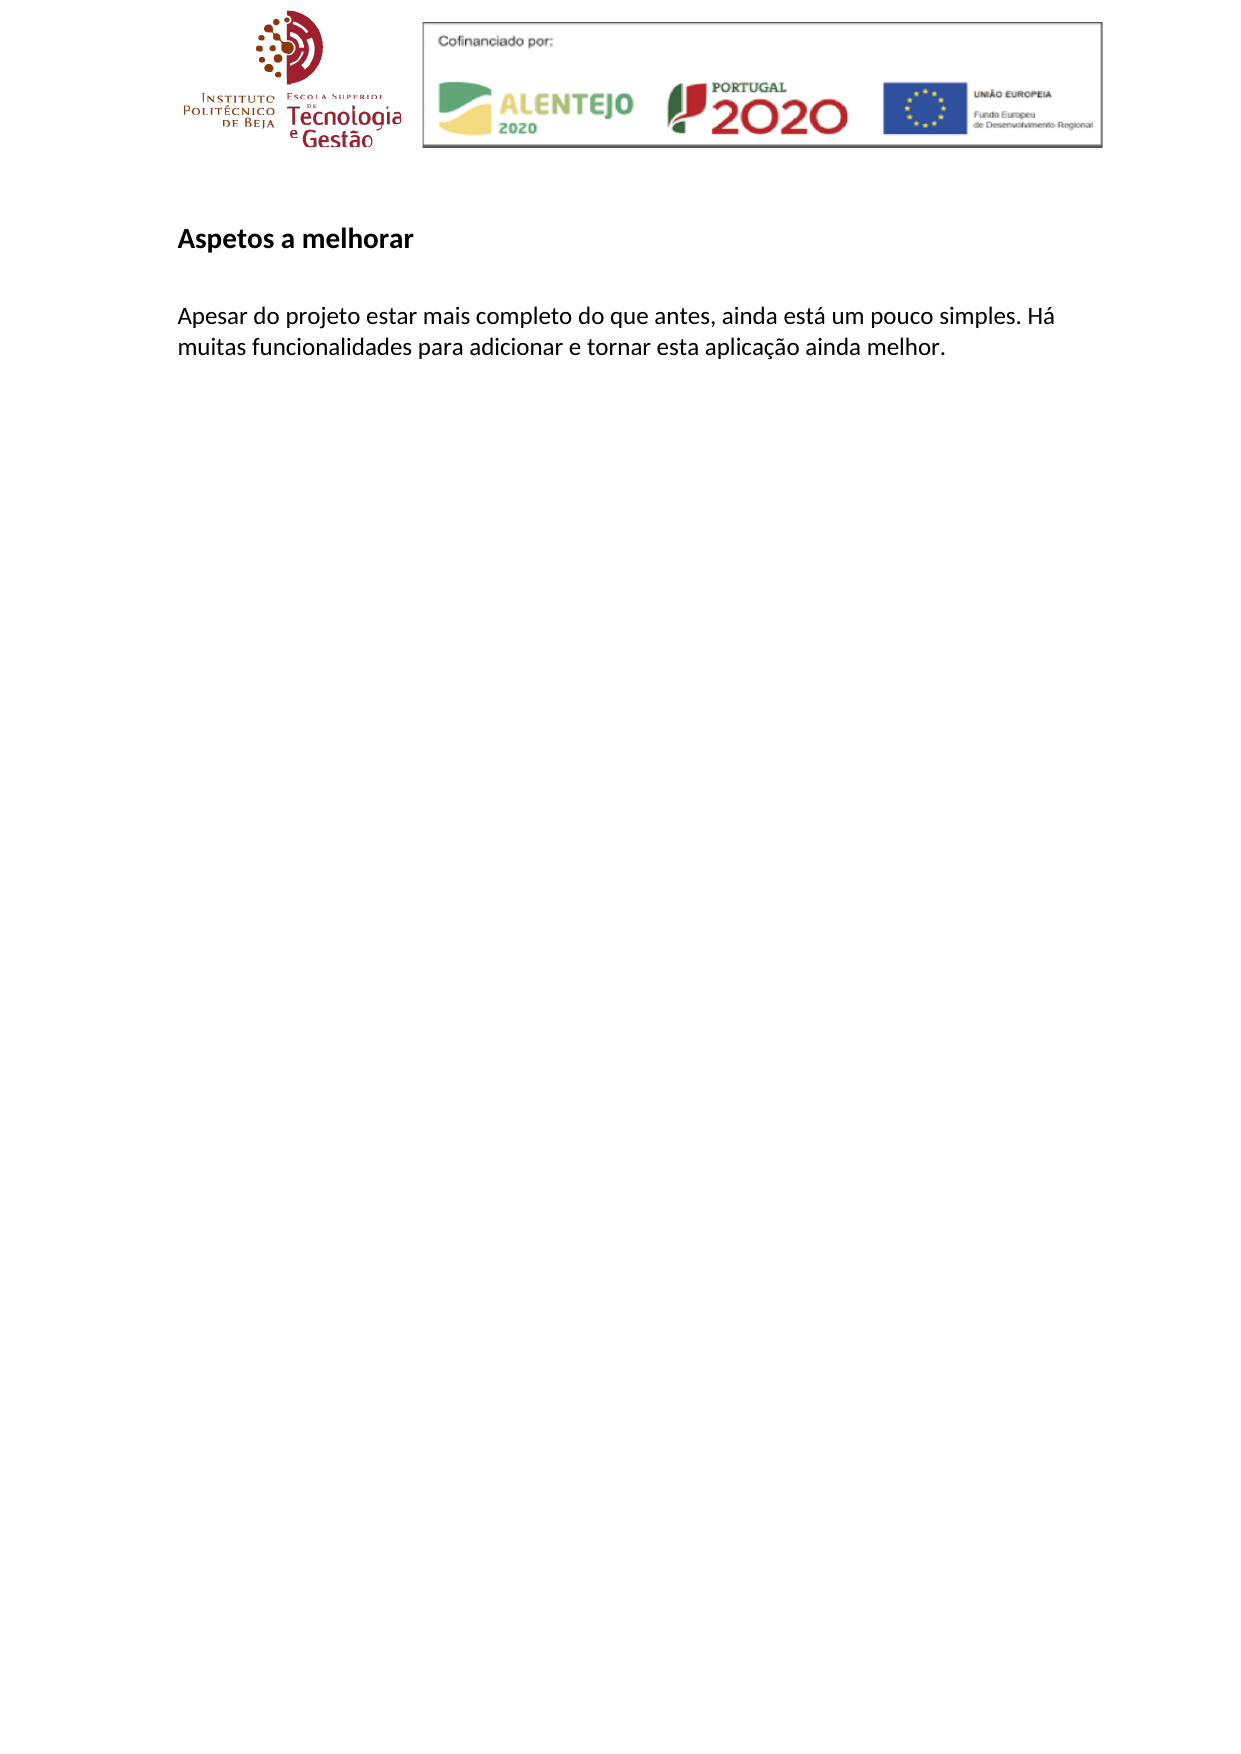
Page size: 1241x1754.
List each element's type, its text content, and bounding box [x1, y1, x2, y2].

subtitle Aspetos a melhorar [177, 220, 1063, 255]
text Apesar do projeto estar mais completo do que antes, ainda está um pouco simples. Há muitas funcionalidades para adicionar e tornar esta aplicação ainda melhor. [177, 300, 1063, 361]
